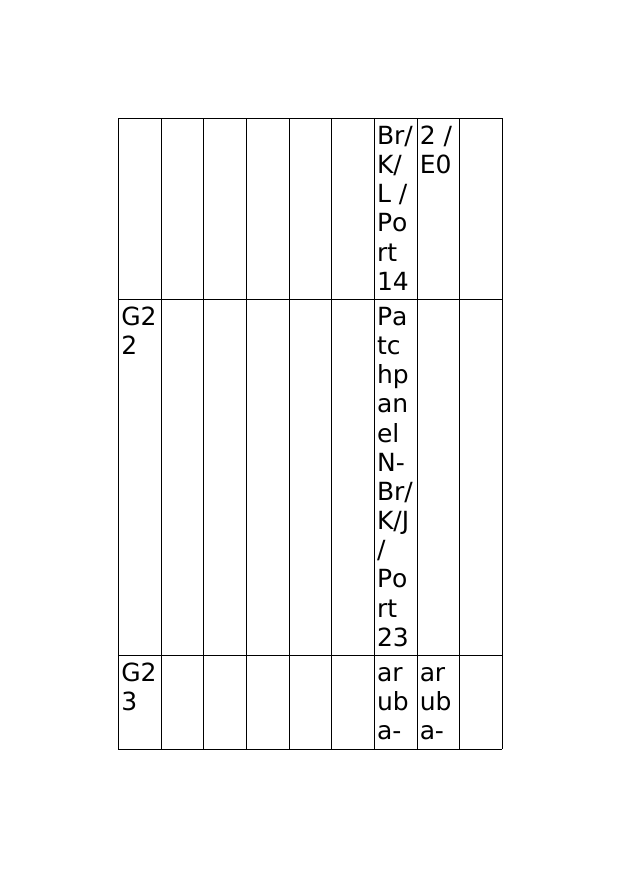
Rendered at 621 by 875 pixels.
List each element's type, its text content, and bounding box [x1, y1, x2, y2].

table_cell [460, 119, 502, 299]
table_cell G22 [119, 300, 161, 655]
table_cell [119, 119, 161, 299]
table_cell [332, 119, 374, 299]
table_cell [290, 300, 331, 655]
table_cell 2 / E0 [418, 119, 459, 299]
table_cell [204, 119, 246, 299]
table_cell [247, 119, 289, 299]
table_cell [247, 656, 289, 748]
table_cell [460, 300, 502, 655]
table_cell [162, 300, 203, 655]
table_cell aruba- [375, 656, 417, 748]
table_cell [204, 656, 246, 748]
table_cell [204, 300, 246, 655]
table_cell G23 [119, 656, 161, 748]
table_cell Br/K/L / Port 14 [375, 119, 417, 299]
table_cell [247, 300, 289, 655]
table_cell [162, 656, 203, 748]
table_cell aruba- [418, 656, 459, 748]
table_cell [290, 119, 331, 299]
table_cell [460, 656, 502, 748]
table_cell [290, 656, 331, 748]
table_cell [332, 656, 374, 748]
table_cell [418, 300, 459, 655]
table_cell Patchpanel N-Br/K/J / Port 23 [375, 300, 417, 655]
table_cell [332, 300, 374, 655]
table_cell [162, 119, 203, 299]
